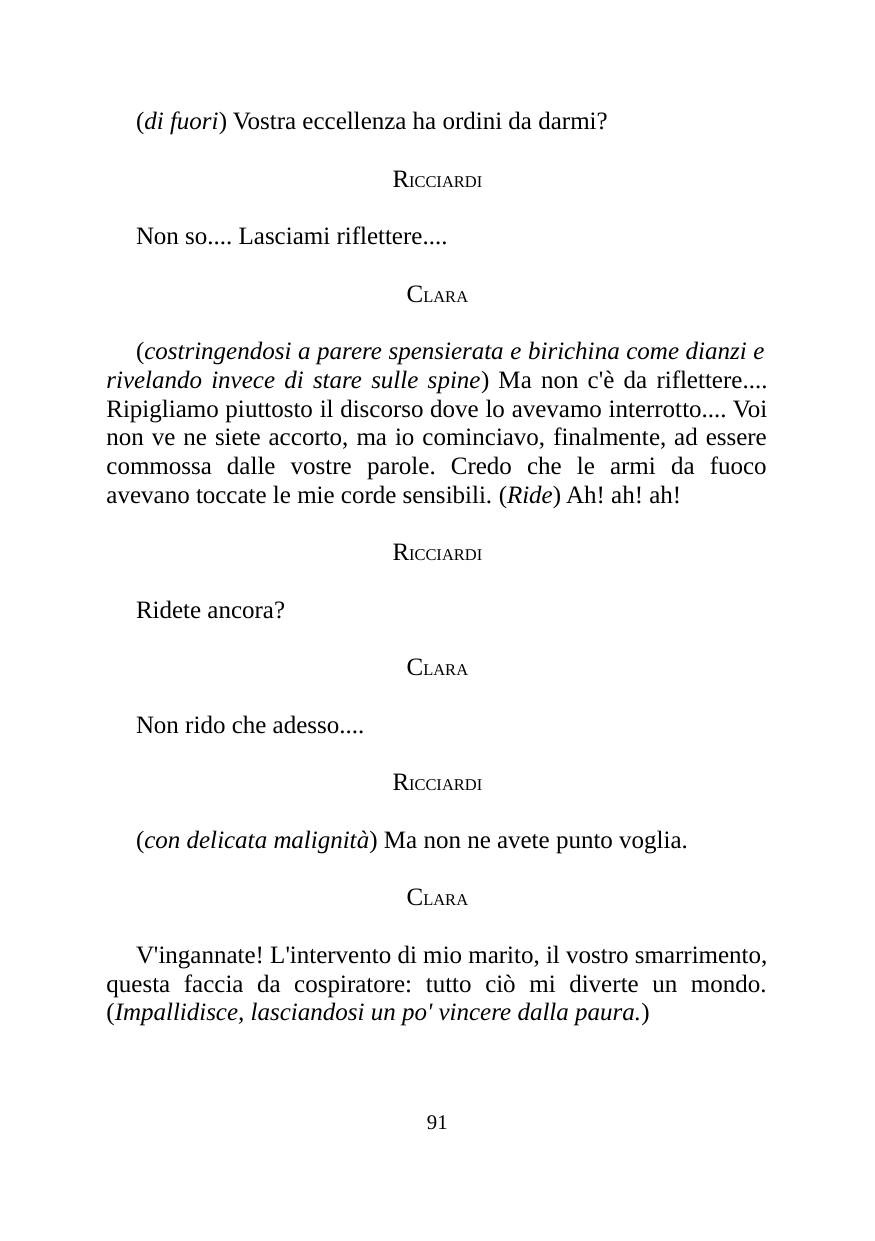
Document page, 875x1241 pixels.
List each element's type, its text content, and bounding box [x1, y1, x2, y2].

text Clara [106, 279, 768, 307]
text Ricciardi [106, 537, 768, 566]
text Non rido che adesso.... [106, 710, 768, 739]
text (con delicata malignità) Ma non ne avete punto voglia. [106, 825, 768, 854]
text Non so.... Lasciami riflettere.... [106, 221, 768, 250]
text (di fuori) Vostra eccellenza ha ordini da darmi? [106, 106, 768, 135]
text Ricciardi [106, 767, 768, 796]
text V'ingannate! L'intervento di mio marito, il vostro smarrimento, questa faccia da cospiratore: tutto ciò mi diverte un mondo. (Impallidisce, lasciandosi un po' vincere dalla paura.) [106, 940, 768, 1026]
text Ridete ancora? [106, 595, 768, 624]
text (costringendosi a parere spensierata e birichina come dianzi e rivelando invece di stare sulle spine) Ma non c'è da riflettere.... Ripigliamo piuttosto il discorso dove lo avevamo interrotto.... Voi non ve ne siete accorto, ma io cominciavo, finalmente, ad essere commossa dalle vostre parole. Credo che le armi da fuoco avevano toccate le mie corde sensibili. (Ride) Ah! ah! ah! [106, 336, 768, 509]
text Clara [106, 652, 768, 681]
text Ricciardi [106, 164, 768, 192]
text Clara [106, 882, 768, 911]
